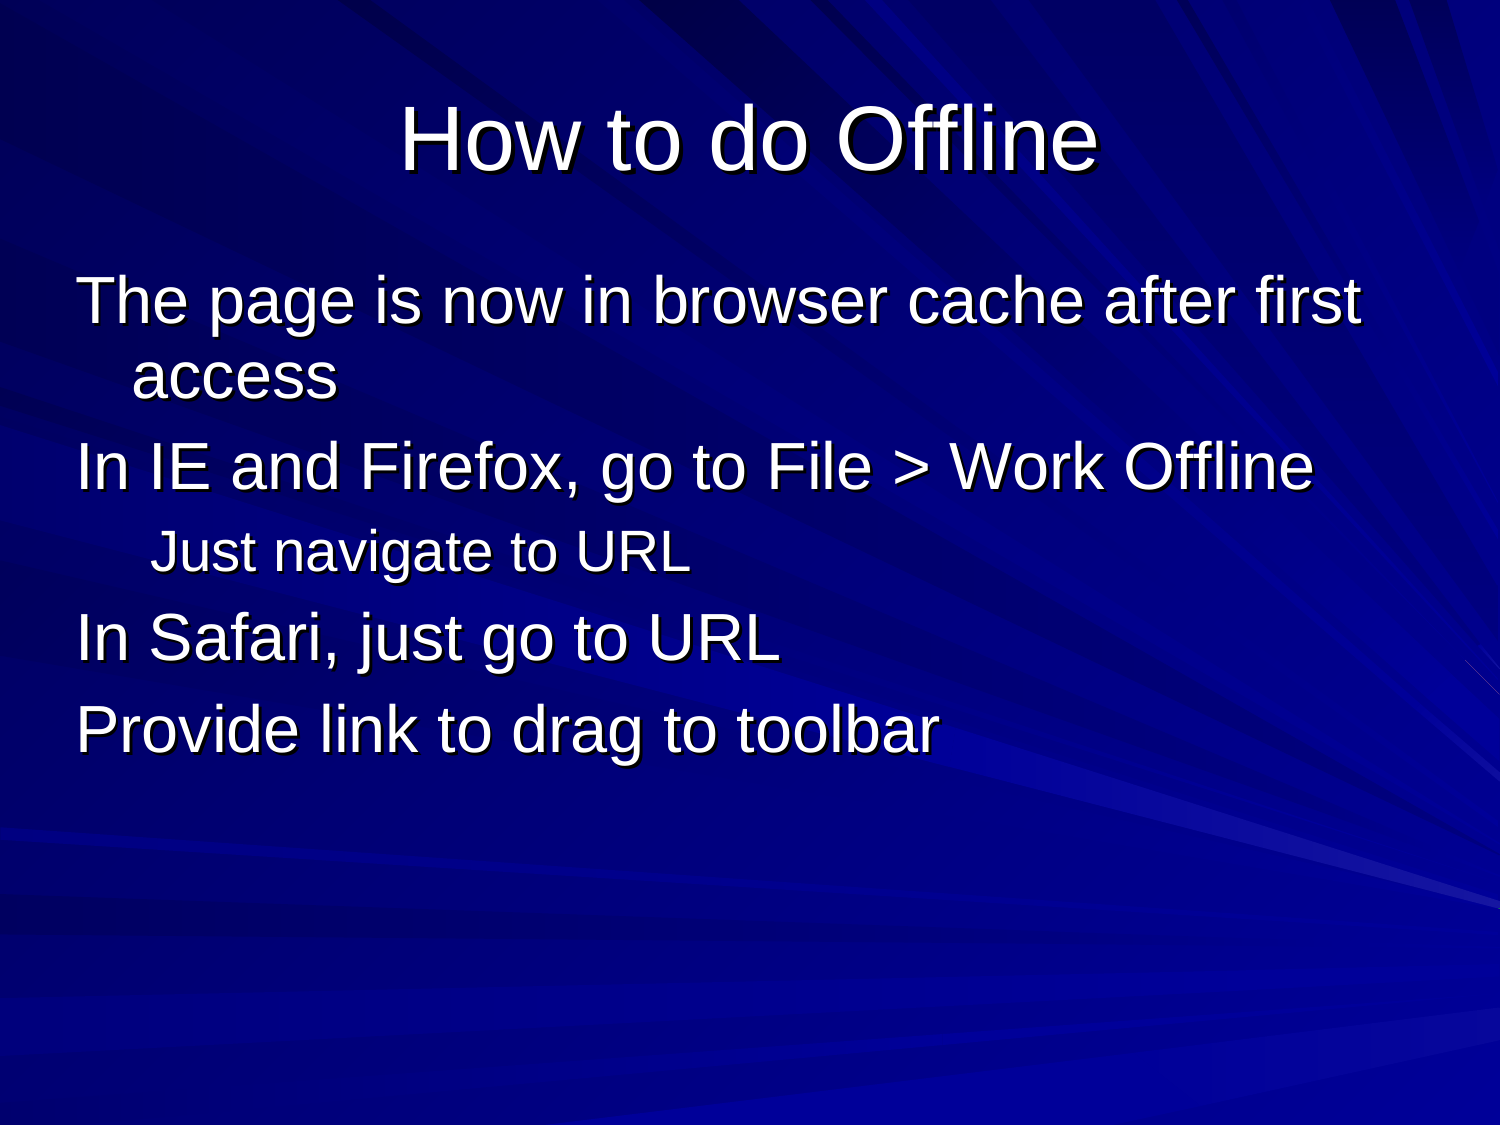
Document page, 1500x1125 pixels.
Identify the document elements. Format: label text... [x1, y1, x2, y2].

list The page is now in browser cache after first access In IE and Firefox, go to File > Work Offline Just navigate to URL In Safari, just go to URL Provide link to drag to toolbar [75, 263, 1425, 993]
title How to do Offline [75, 51, 1425, 226]
